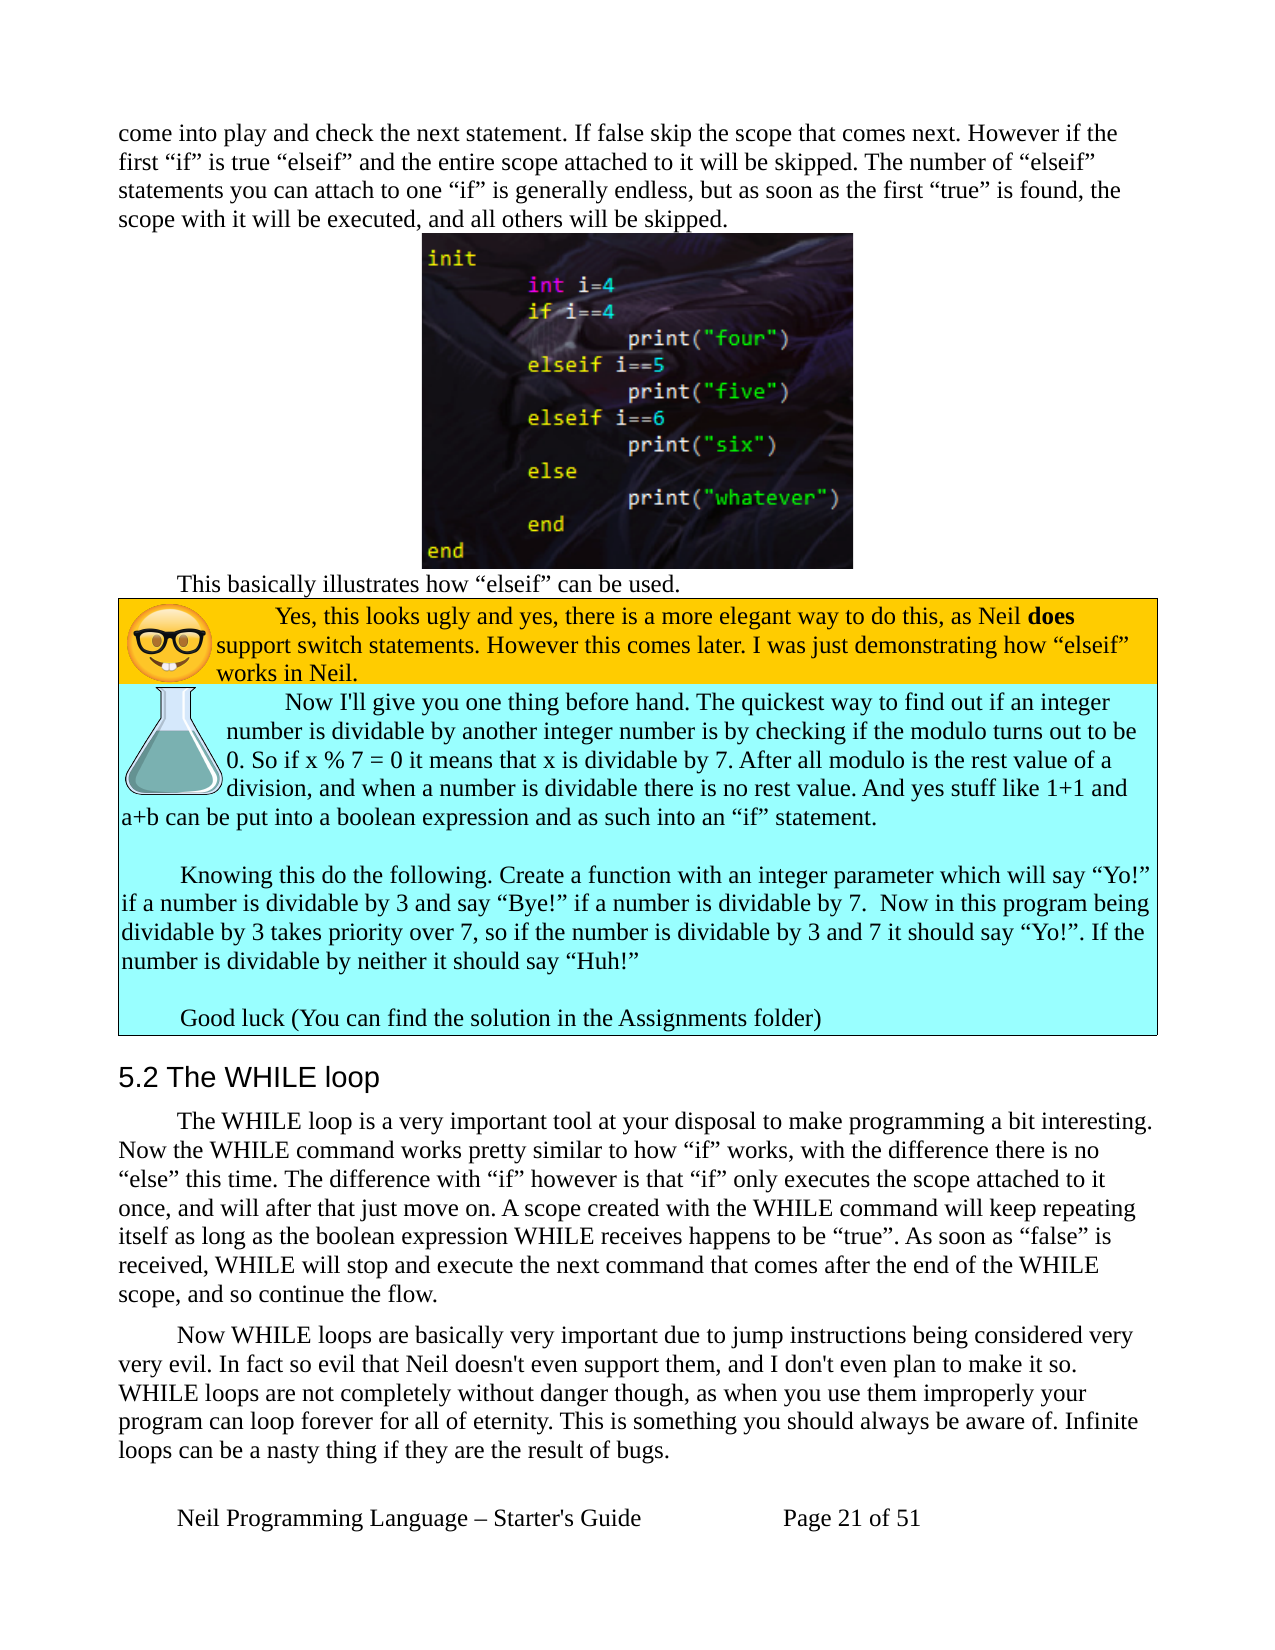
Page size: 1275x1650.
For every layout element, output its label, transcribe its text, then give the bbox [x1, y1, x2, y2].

text Now I'll give you one thing before hand. The quickest way to find out if an integer number is dividable by another integer number is by checking if the modulo turns out to be 0. So if x % 7 = 0 it means that x is dividable by 7. After all modulo is the rest value of a division, and when a number is dividable there is no rest value. And yes stuff like 1+1 and a+b can be put into a boolean expression and as such into an “if” statement. [119, 684, 1157, 828]
picture [421, 233, 854, 569]
text come into play and check the next statement. If false skip the scope that comes next. However if the first “if” is true “elseif” and the entire scope attached to it will be skipped. The number of “elseif” statements you can attach to one “if” is generally endless, but as soon as the first “true” is found, the scope with it will be executed, and all others will be skipped. [118, 118, 1157, 233]
text This basically illustrates how “elseif” can be used. [118, 569, 1157, 598]
picture [126, 603, 213, 683]
text Knowing this do the following. Create a function with an integer parameter which will say “Yo!” if a number is dividable by 3 and say “Bye!” if a number is dividable by 7. Now in this program being dividable by 3 takes priority over 7, so if the number is dividable by 3 and 7 it should say “Yo!”. If the number is dividable by neither it should say “Huh!” [119, 857, 1157, 972]
text Now WHILE loops are basically very important due to jump instructions being considered very very evil. In fact so evil that Neil doesn't even support them, and I don't even plan to make it so. WHILE loops are not completely without danger though, as when you use them improperly your program can loop forever for all of eternity. This is something you should always be aware of. Infinite loops can be a nasty thing if they are the result of bugs. [118, 1320, 1157, 1464]
text Good luck (You can find the solution in the Assignments folder) [119, 1000, 1157, 1035]
picture [125, 687, 223, 795]
subtitle 5.2 The WHILE loop [118, 1060, 1157, 1094]
text The WHILE loop is a very important tool at your disposal to make programming a bit interesting. Now the WHILE command works pretty similar to how “if” works, with the difference there is no “else” this time. The difference with “if” however is that “if” only executes the scope attached to it once, and will after that just move on. A scope created with the WHILE command will keep repeating itself as long as the boolean expression WHILE receives happens to be “true”. As soon as “false” is received, WHILE will stop and execute the next command that comes after the end of the WHILE scope, and so continue the flow. [118, 1106, 1157, 1308]
text Yes, this looks ugly and yes, there is a more elegant way to do this, as Neil does support switch statements. However this comes later. I was just demonstrating how “elseif” works in Neil. [119, 599, 1157, 684]
